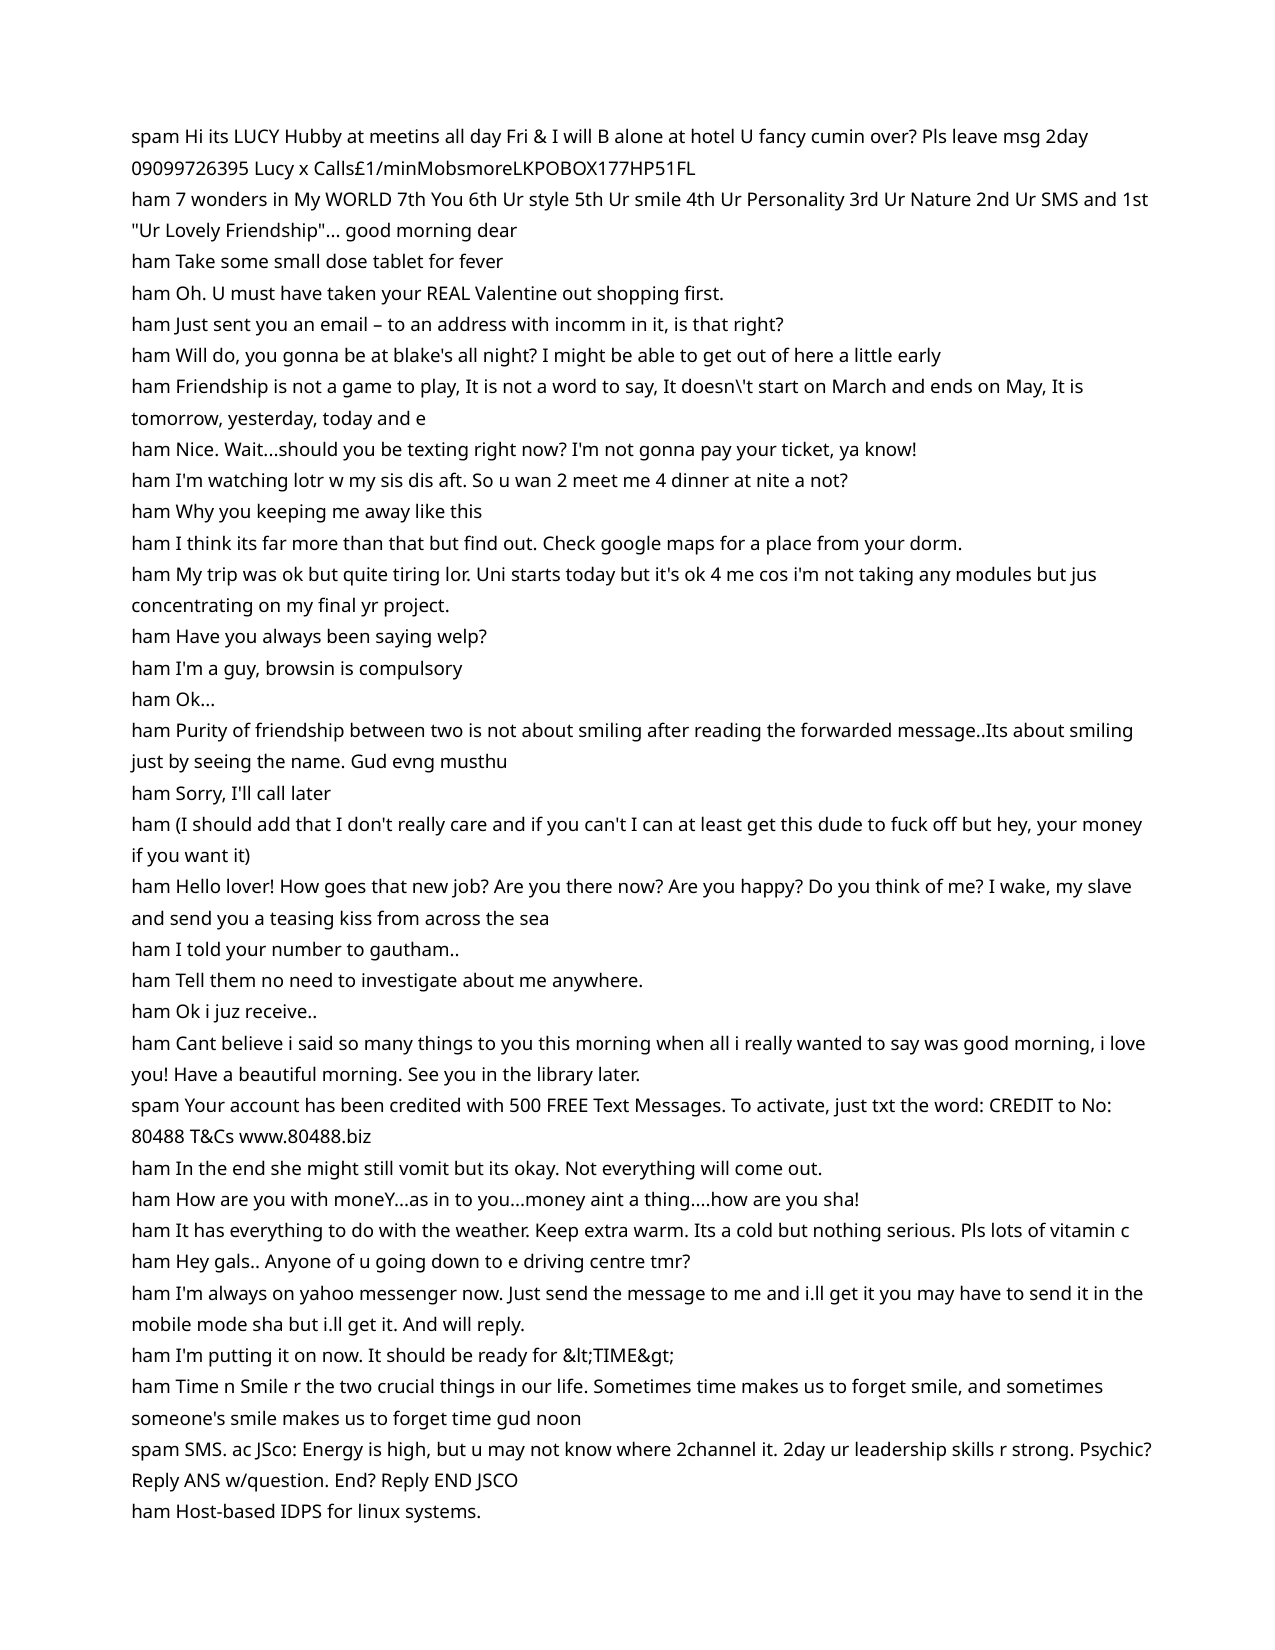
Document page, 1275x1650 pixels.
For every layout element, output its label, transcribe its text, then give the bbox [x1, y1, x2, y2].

table_cell [118, 931, 131, 962]
table_cell [118, 493, 131, 524]
table_cell [118, 462, 131, 493]
table_cell ham Have you always been saying welp? [131, 618, 1157, 649]
table_cell [118, 118, 131, 181]
table_cell [118, 1243, 131, 1274]
table_cell spam SMS. ac JSco: Energy is high, but u may not know where 2channel it. 2day ur leadership skills r strong. Psychic? Reply ANS w/question. End? Reply END JSCO [131, 1431, 1157, 1493]
table_cell ham Hey gals.. Anyone of u going down to e driving centre tmr? [131, 1243, 1157, 1274]
table_cell ham I think its far more than that but find out. Check google maps for a place from your dorm. [131, 524, 1157, 556]
table_cell [118, 1274, 131, 1337]
table_cell ham Will do, you gonna be at blake's all night? I might be able to get out of here a little early [131, 337, 1157, 368]
table_cell ham Ok... [131, 681, 1157, 712]
table_cell [118, 681, 131, 712]
table_cell ham Cant believe i said so many things to you this morning when all i really wanted to say was good morning, i love you! Have a beautiful morning. See you in the library later. [131, 1024, 1157, 1087]
table_cell [118, 868, 131, 931]
table_cell [118, 774, 131, 806]
table_cell ham 7 wonders in My WORLD 7th You 6th Ur style 5th Ur smile 4th Ur Personality 3rd Ur Nature 2nd Ur SMS and 1st "Ur Lovely Friendship"... good morning dear [131, 181, 1157, 243]
table_cell [118, 368, 131, 431]
table_cell ham I'm a guy, browsin is compulsory [131, 649, 1157, 681]
table_cell ham I'm putting it on now. It should be ready for &lt;TIME&gt; [131, 1337, 1157, 1368]
table_cell ham Time n Smile r the two crucial things in our life. Sometimes time makes us to forget smile, and sometimes someone's smile makes us to forget time gud noon [131, 1368, 1157, 1431]
table_cell ham It has everything to do with the weather. Keep extra warm. Its a cold but nothing serious. Pls lots of vitamin c [131, 1212, 1157, 1243]
table_cell [118, 556, 131, 618]
table_cell ham Take some small dose tablet for fever [131, 243, 1157, 274]
table_cell [118, 1493, 131, 1524]
table_cell [118, 1149, 131, 1181]
table_cell ham In the end she might still vomit but its okay. Not everything will come out. [131, 1149, 1157, 1181]
table_cell [118, 1212, 131, 1243]
table_cell [118, 962, 131, 993]
table_cell [118, 993, 131, 1024]
table_cell [118, 1087, 131, 1149]
table_cell ham (I should add that I don't really care and if you can't I can at least get this dude to fuck off but hey, your money if you want it) [131, 806, 1157, 868]
table_cell ham I told your number to gautham.. [131, 931, 1157, 962]
table_cell ham Tell them no need to investigate about me anywhere. [131, 962, 1157, 993]
table_cell spam Your account has been credited with 500 FREE Text Messages. To activate, just txt the word: CREDIT to No: 80488 T&Cs www.80488.biz [131, 1087, 1157, 1149]
table_cell [118, 806, 131, 868]
table_cell [118, 649, 131, 681]
table_cell ham Why you keeping me away like this [131, 493, 1157, 524]
table_cell ham Host-based IDPS for linux systems. [131, 1493, 1157, 1524]
table_cell [118, 274, 131, 306]
table_cell [118, 1337, 131, 1368]
table_cell ham Friendship is not a game to play, It is not a word to say, It doesn\'t start on March and ends on May, It is tomorrow, yesterday, today and e [131, 368, 1157, 431]
table_cell [118, 181, 131, 243]
table_cell ham I'm watching lotr w my sis dis aft. So u wan 2 meet me 4 dinner at nite a not? [131, 462, 1157, 493]
table_cell [118, 1181, 131, 1212]
table_cell ham Sorry, I'll call later [131, 774, 1157, 806]
table_cell [118, 712, 131, 774]
table_cell ham Oh. U must have taken your REAL Valentine out shopping first. [131, 274, 1157, 306]
table_cell [118, 1024, 131, 1087]
table_cell [118, 618, 131, 649]
table_cell ham Purity of friendship between two is not about smiling after reading the forwarded message..Its about smiling just by seeing the name. Gud evng musthu [131, 712, 1157, 774]
table_cell ham Just sent you an email – to an address with incomm in it, is that right? [131, 306, 1157, 337]
table_cell spam Hi its LUCY Hubby at meetins all day Fri & I will B alone at hotel U fancy cumin over? Pls leave msg 2day 09099726395 Lucy x Calls£1/minMobsmoreLKPOBOX177HP51FL [131, 118, 1157, 181]
table_cell [118, 1368, 131, 1431]
table_cell ham Hello lover! How goes that new job? Are you there now? Are you happy? Do you think of me? I wake, my slave and send you a teasing kiss from across the sea [131, 868, 1157, 931]
table_cell ham Nice. Wait...should you be texting right now? I'm not gonna pay your ticket, ya know! [131, 431, 1157, 462]
table_cell [118, 524, 131, 556]
table_cell [118, 337, 131, 368]
table_cell ham Ok i juz receive.. [131, 993, 1157, 1024]
table_cell [118, 243, 131, 274]
table_cell ham I'm always on yahoo messenger now. Just send the message to me and i.ll get it you may have to send it in the mobile mode sha but i.ll get it. And will reply. [131, 1274, 1157, 1337]
table_cell ham How are you with moneY...as in to you...money aint a thing....how are you sha! [131, 1181, 1157, 1212]
table_cell ham My trip was ok but quite tiring lor. Uni starts today but it's ok 4 me cos i'm not taking any modules but jus concentrating on my final yr project. [131, 556, 1157, 618]
table_cell [118, 306, 131, 337]
table_cell [118, 1431, 131, 1493]
table_cell [118, 431, 131, 462]
